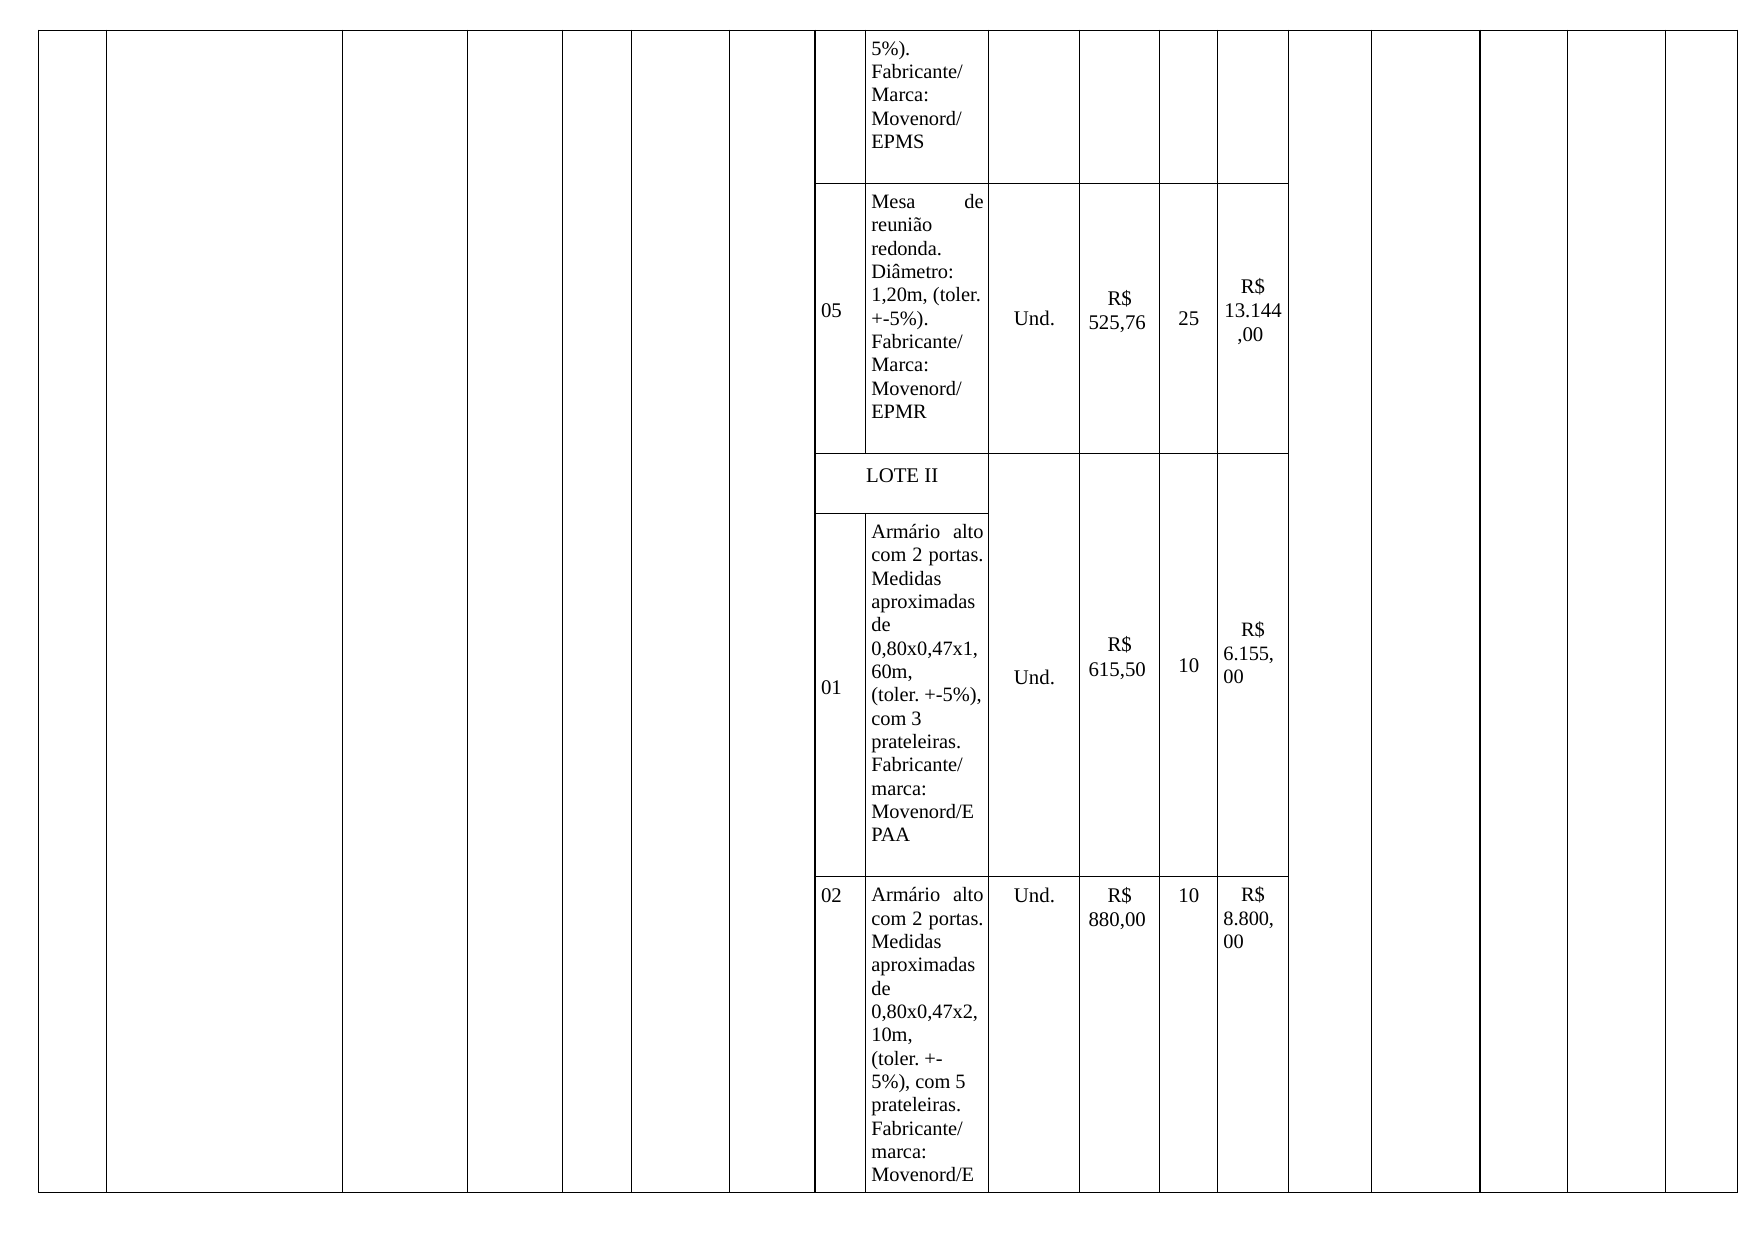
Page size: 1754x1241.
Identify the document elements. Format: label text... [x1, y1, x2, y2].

table_cell [1481, 31, 1567, 1192]
table_cell [1289, 31, 1371, 1192]
table_cell Armário alto com 2 portas. Medidas aproximadas de 0,80x0,47x1,60m, (toler. +-5%), com 3 prateleiras. Fabricante/marca: Movenord/EPAA [866, 514, 988, 876]
table_cell R$ 8.800,00 [1218, 877, 1288, 1192]
table_cell Armário alto com 2 portas. Medidas aproximadas de 0,80x0,47x2,10m, (toler. +- 5%), com 5 prateleiras. Fabricante/marca: Movenord/E [866, 877, 988, 1192]
table_cell 05 [816, 184, 865, 453]
table_cell LOTE II [816, 454, 988, 513]
table_cell Und. [989, 454, 1079, 876]
table_cell [107, 31, 342, 1192]
table_cell [343, 31, 467, 1192]
table_cell 01 [816, 514, 865, 876]
table_cell R$ 525,76 [1080, 184, 1159, 453]
table_cell [730, 31, 814, 1192]
table_cell [563, 31, 631, 1192]
table_cell 25 [1160, 184, 1217, 453]
table_cell Mesa de reunião redonda. Diâmetro: 1,20m, (toler. +-5%). Fabricante/Marca: Movenord/EPMR [866, 184, 988, 453]
table_cell [989, 31, 1079, 183]
table_cell [1218, 31, 1288, 183]
table_cell R$ 615,50 [1080, 454, 1159, 876]
table_cell [632, 31, 729, 1192]
table_cell Und. [989, 184, 1079, 453]
table_cell [1372, 31, 1479, 1192]
table_cell [468, 31, 562, 1192]
table_cell Und. [989, 877, 1079, 1192]
table_cell 10 [1160, 877, 1217, 1192]
table_cell [1080, 31, 1159, 183]
table_cell 5%). Fabricante/Marca: Movenord/EPMS [866, 31, 988, 183]
table_cell [1160, 31, 1217, 183]
table_cell R$ 13.144,00 [1218, 184, 1288, 453]
table_cell [39, 31, 106, 1192]
table_cell 10 [1160, 454, 1217, 876]
table_cell [1666, 31, 1737, 1192]
table_cell R$ 880,00 [1080, 877, 1159, 1192]
table_cell 02 [816, 877, 865, 1192]
table_cell [1568, 31, 1665, 1192]
table_cell R$ 6.155,00 [1218, 454, 1288, 876]
table_cell [816, 31, 865, 183]
